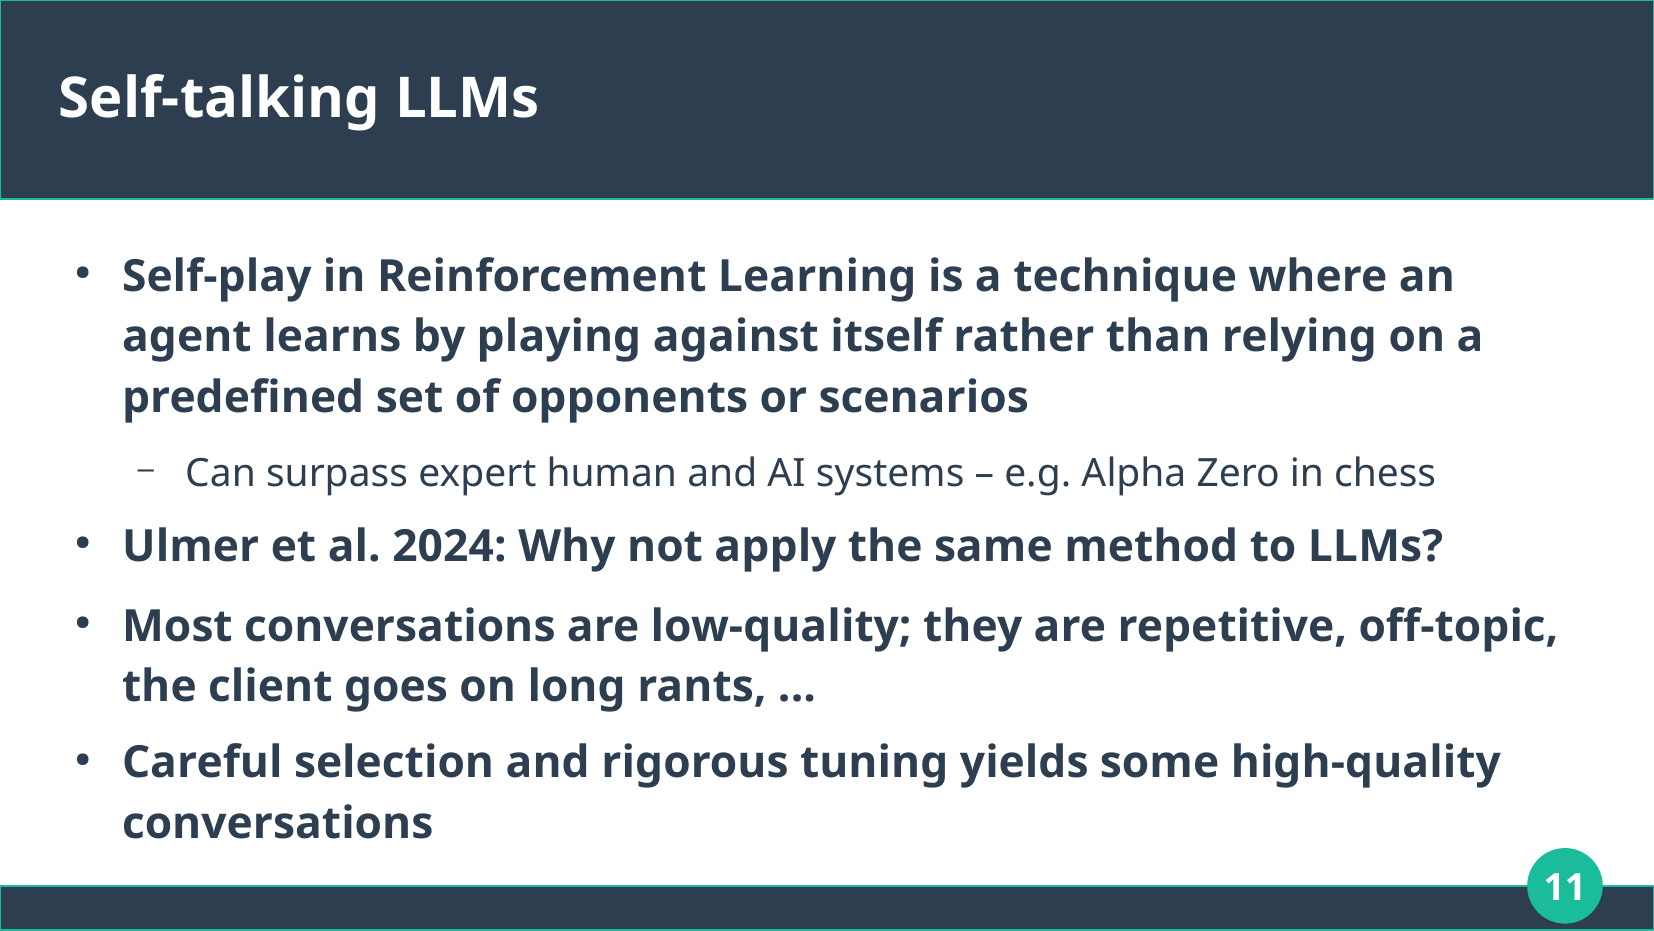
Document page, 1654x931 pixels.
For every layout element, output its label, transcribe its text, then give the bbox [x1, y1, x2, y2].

title Self-talking LLMs [59, 37, 1595, 156]
list Self-play in Reinforcement Learning is a technique where an agent learns by playing against itself rather than relying on a predefined set of opponents or scenarios Can surpass expert human and AI systems – e.g. Alpha Zero in chess Ulmer et al. 2024: Why not apply the same method to LLMs? Most conversations are low-quality; they are repetitive, off-topic, the client goes on long rants, ... Careful selection and rigorous tuning yields some high-quality conversations [59, 243, 1595, 864]
